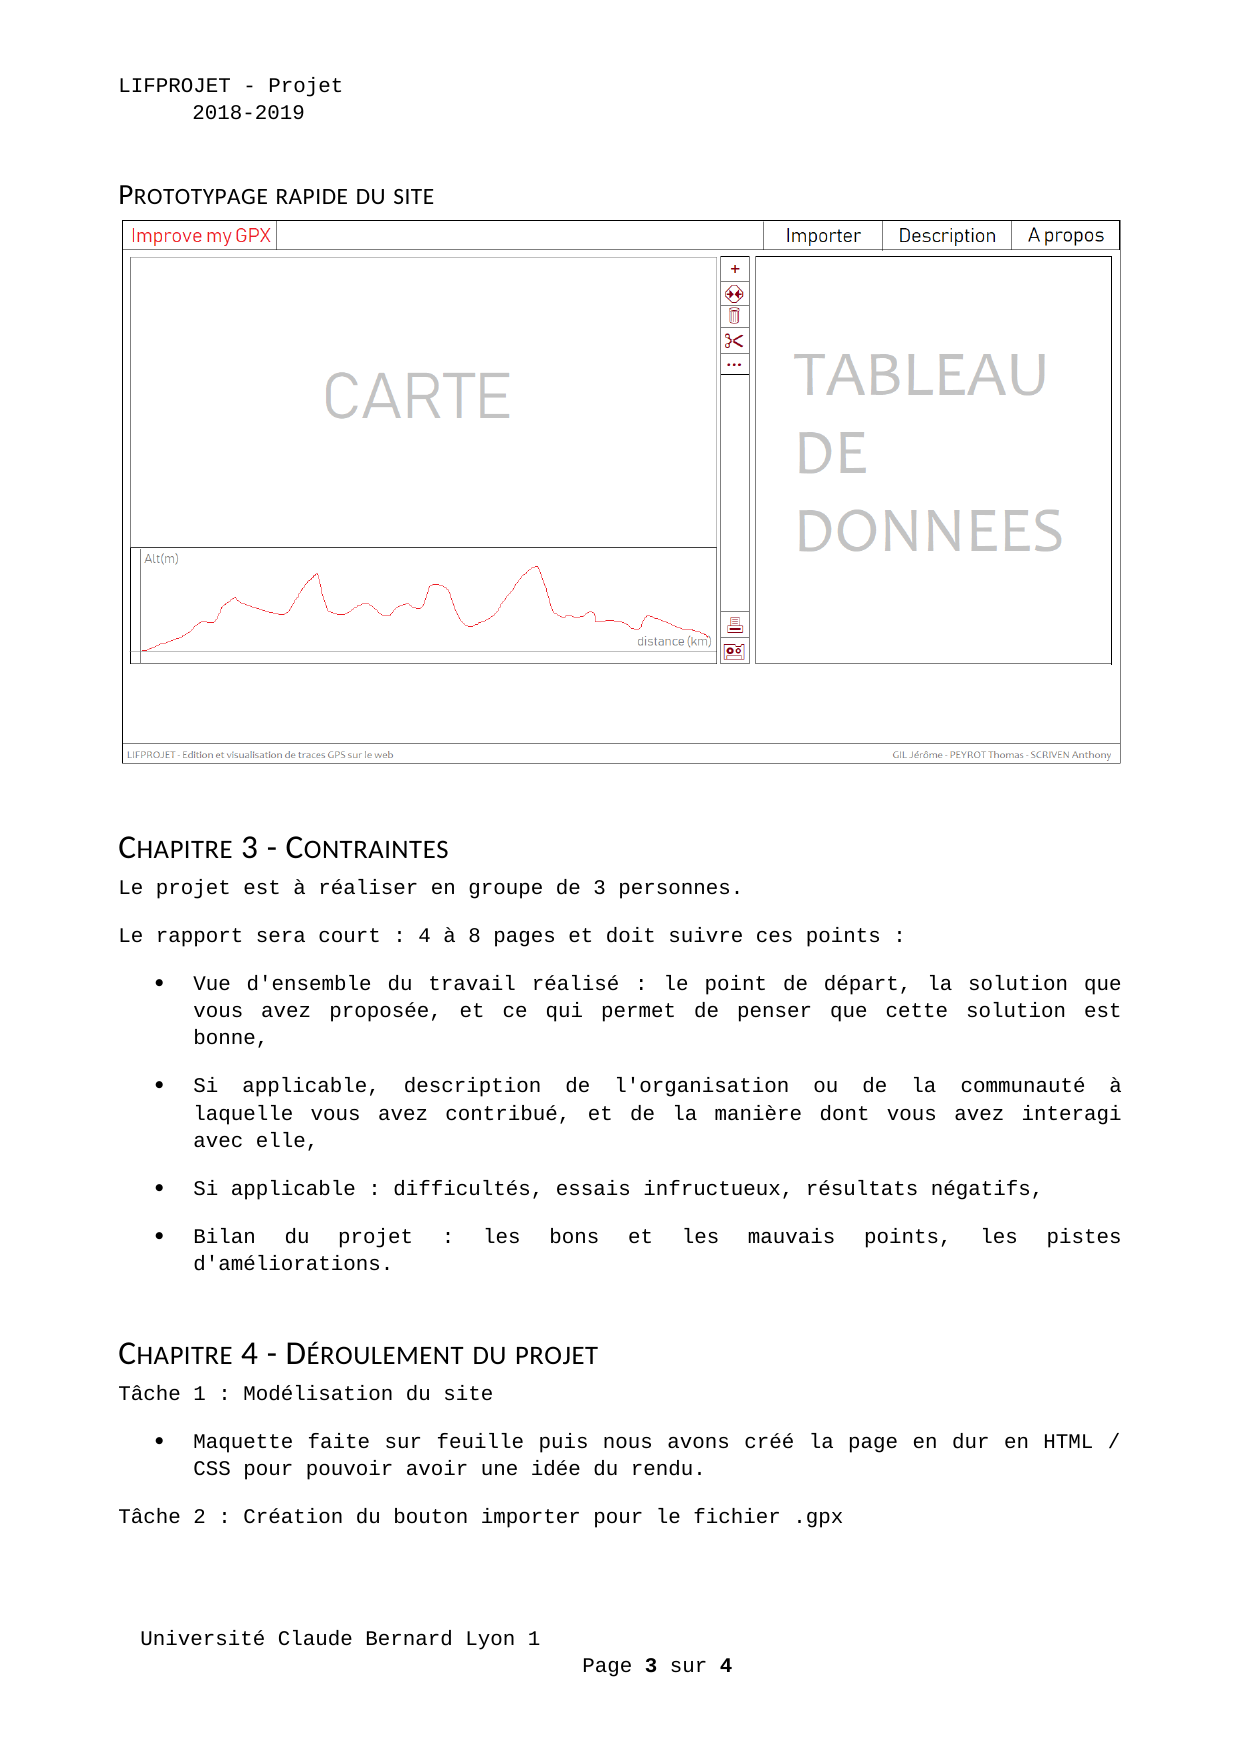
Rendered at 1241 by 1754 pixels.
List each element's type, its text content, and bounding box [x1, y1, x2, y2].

text Le rapport sera court : 4 à 8 pages et doit suivre ces points : [118, 925, 1122, 948]
subtitle Chapitre 4 - Déroulement du projet [118, 1332, 1122, 1373]
subtitle Chapitre 3 - Contraintes [118, 826, 1122, 867]
list Bilan du projet : les bons et les mauvais points, les pistes d'améliorations. [156, 1226, 1122, 1277]
text Le projet est à réaliser en groupe de 3 personnes. [118, 877, 1122, 901]
text Tâche 2 : Création du bouton importer pour le fichier .gpx [118, 1506, 1122, 1530]
list Maquette faite sur feuille puis nous avons créé la page en dur en HTML / CSS pour pouvoir avoir une idée du rendu. [156, 1431, 1122, 1482]
list Si applicable, description de l'organisation ou de la communauté à laquelle vous avez contribué, et de la manière dont vous avez interagi avec elle, [156, 1075, 1122, 1153]
text Tâche 1 : Modélisation du site [118, 1383, 1122, 1407]
subtitle Prototypage rapide du site [118, 176, 1122, 211]
list Si applicable : difficultés, essais infructueux, résultats négatifs, [156, 1178, 1122, 1201]
list Vue d'ensemble du travail réalisé : le point de départ, la solution que vous avez proposée, et ce qui permet de penser que cette solution est bonne, [156, 973, 1122, 1051]
